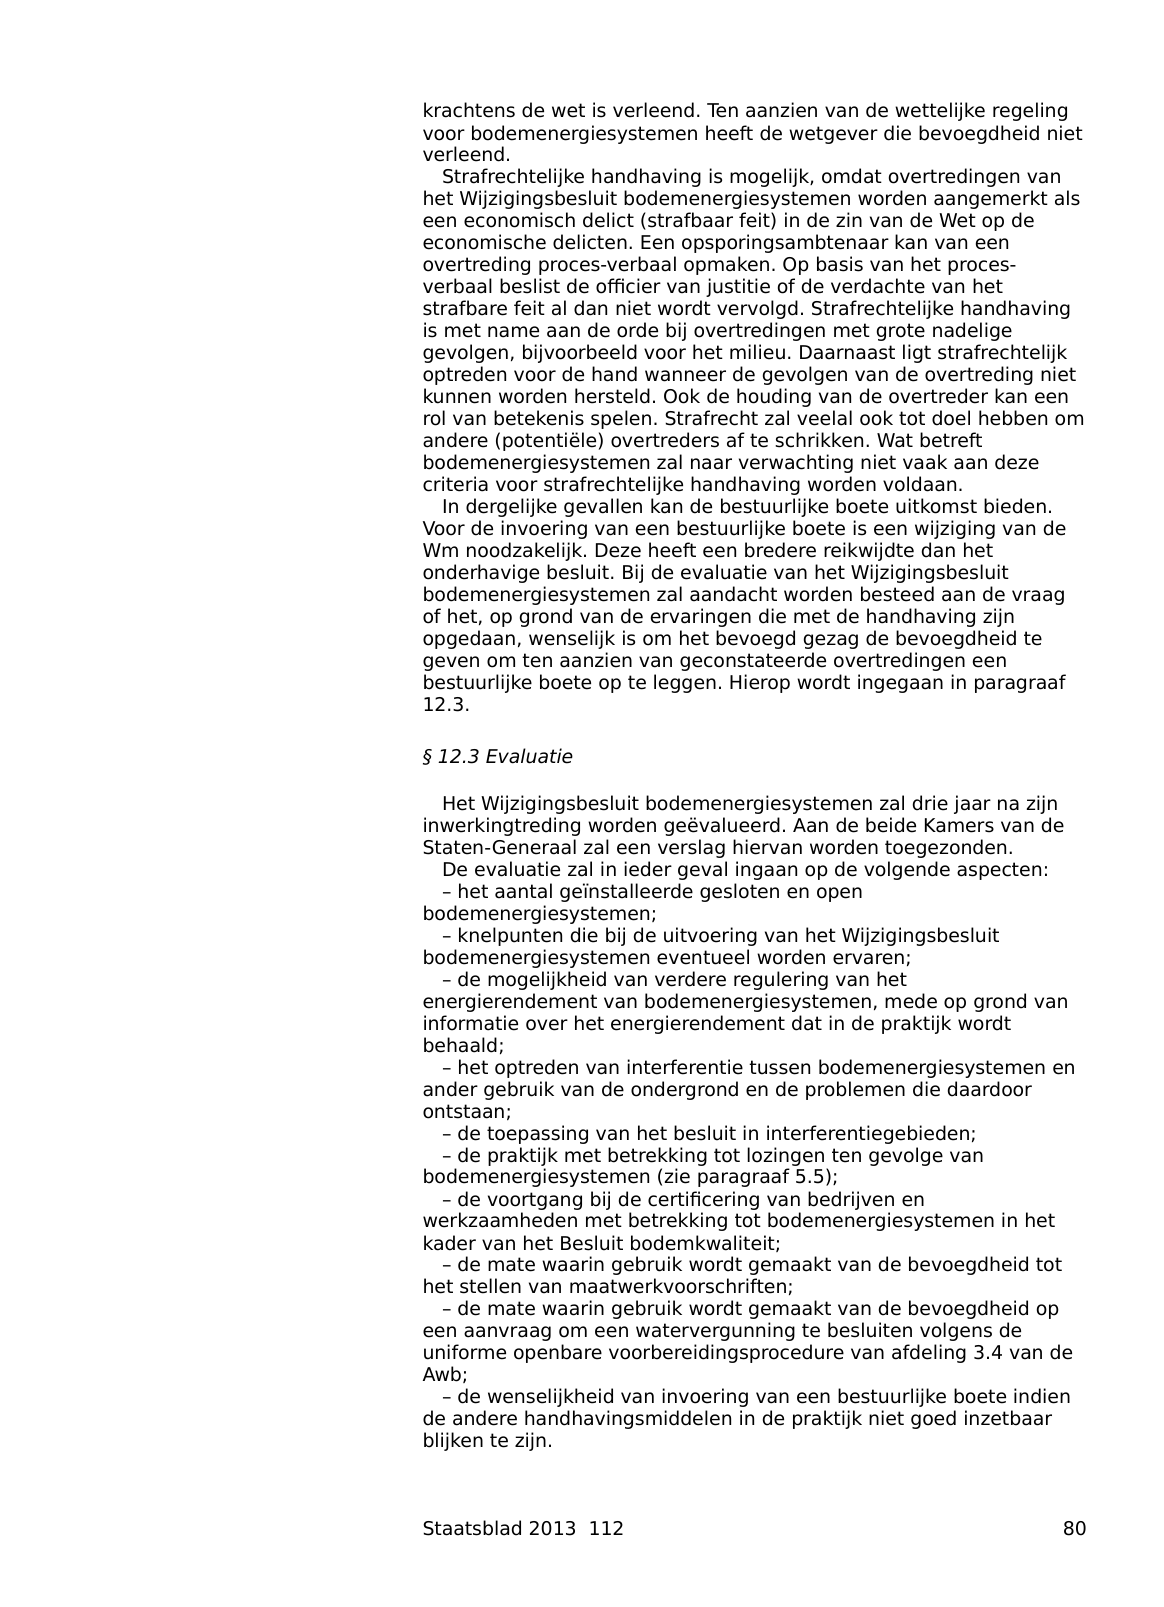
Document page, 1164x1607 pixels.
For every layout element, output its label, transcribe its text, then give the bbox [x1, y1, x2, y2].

text – de mate waarin gebruik wordt gemaakt van de bevoegdheid op een aanvraag om een watervergunning te besluiten volgens de uniforme openbare voorbereidingsprocedure van afdeling 3.4 van de Awb; [422, 1298, 1087, 1386]
text – het aantal geïnstalleerde gesloten en open bodemenergiesystemen; [422, 881, 1087, 925]
subtitle § 12.3 Evaluatie [422, 746, 1087, 768]
text – de mate waarin gebruik wordt gemaakt van de bevoegdheid tot het stellen van maatwerkvoorschriften; [422, 1254, 1087, 1298]
text – de mogelijkheid van verdere regulering van het energierendement van bodemenergiesystemen, mede op grond van informatie over het energierendement dat in de praktijk wordt behaald; [422, 969, 1087, 1057]
text In dergelijke gevallen kan de bestuurlijke boete uitkomst bieden. Voor de invoering van een bestuurlijke boete is een wijziging van de Wm noodzakelijk. Deze heeft een bredere reikwijdte dan het onderhavige besluit. Bij de evaluatie van het Wijzigingsbesluit bodemenergiesystemen zal aandacht worden besteed aan de vraag of het, op grond van de ervaringen die met de handhaving zijn opgedaan, wenselijk is om het bevoegd gezag de bevoegdheid te geven om ten aanzien van geconstateerde overtredingen een bestuurlijke boete op te leggen. Hierop wordt ingegaan in paragraaf 12.3. [422, 496, 1087, 716]
text – de wenselijkheid van invoering van een bestuurlijke boete indien de andere handhavingsmiddelen in de praktijk niet goed inzetbaar blijken te zijn. [422, 1386, 1087, 1452]
text De evaluatie zal in ieder geval ingaan op de volgende aspecten: [422, 859, 1087, 881]
text krachtens de wet is verleend. Ten aanzien van de wettelijke regeling voor bodemenergiesystemen heeft de wetgever die bevoegdheid niet verleend. [422, 100, 1087, 166]
text – de toepassing van het besluit in interferentiegebieden; [422, 1122, 1087, 1144]
text – de praktijk met betrekking tot lozingen ten gevolge van bodemenergiesystemen (zie paragraaf 5.5); [422, 1144, 1087, 1188]
text – knelpunten die bij de uitvoering van het Wijzigingsbesluit bodemenergiesystemen eventueel worden ervaren; [422, 925, 1087, 969]
text Strafrechtelijke handhaving is mogelijk, omdat overtredingen van het Wijzigingsbesluit bodemenergiesystemen worden aangemerkt als een economisch delict (strafbaar feit) in de zin van de Wet op de economische delicten. Een opsporingsambtenaar kan van een overtreding proces-verbaal opmaken. Op basis van het proces-verbaal beslist de officier van justitie of de verdachte van het strafbare feit al dan niet wordt vervolgd. Strafrechtelijke handhaving is met name aan de orde bij overtredingen met grote nadelige gevolgen, bijvoorbeeld voor het milieu. Daarnaast ligt strafrechtelijk optreden voor de hand wanneer de gevolgen van de overtreding niet kunnen worden hersteld. Ook de houding van de overtreder kan een rol van betekenis spelen. Strafrecht zal veelal ook tot doel hebben om andere (potentiële) overtreders af te schrikken. Wat betreft bodemenergiesystemen zal naar verwachting niet vaak aan deze criteria voor strafrechtelijke handhaving worden voldaan. [422, 166, 1087, 496]
text – het optreden van interferentie tussen bodemenergiesystemen en ander gebruik van de ondergrond en de problemen die daardoor ontstaan; [422, 1057, 1087, 1122]
text Het Wijzigingsbesluit bodemenergiesystemen zal drie jaar na zijn inwerkingtreding worden geëvalueerd. Aan de beide Kamers van de Staten-Generaal zal een verslag hiervan worden toegezonden. [422, 793, 1087, 859]
text – de voortgang bij de certificering van bedrijven en werkzaamheden met betrekking tot bodemenergiesystemen in het kader van het Besluit bodemkwaliteit; [422, 1188, 1087, 1254]
